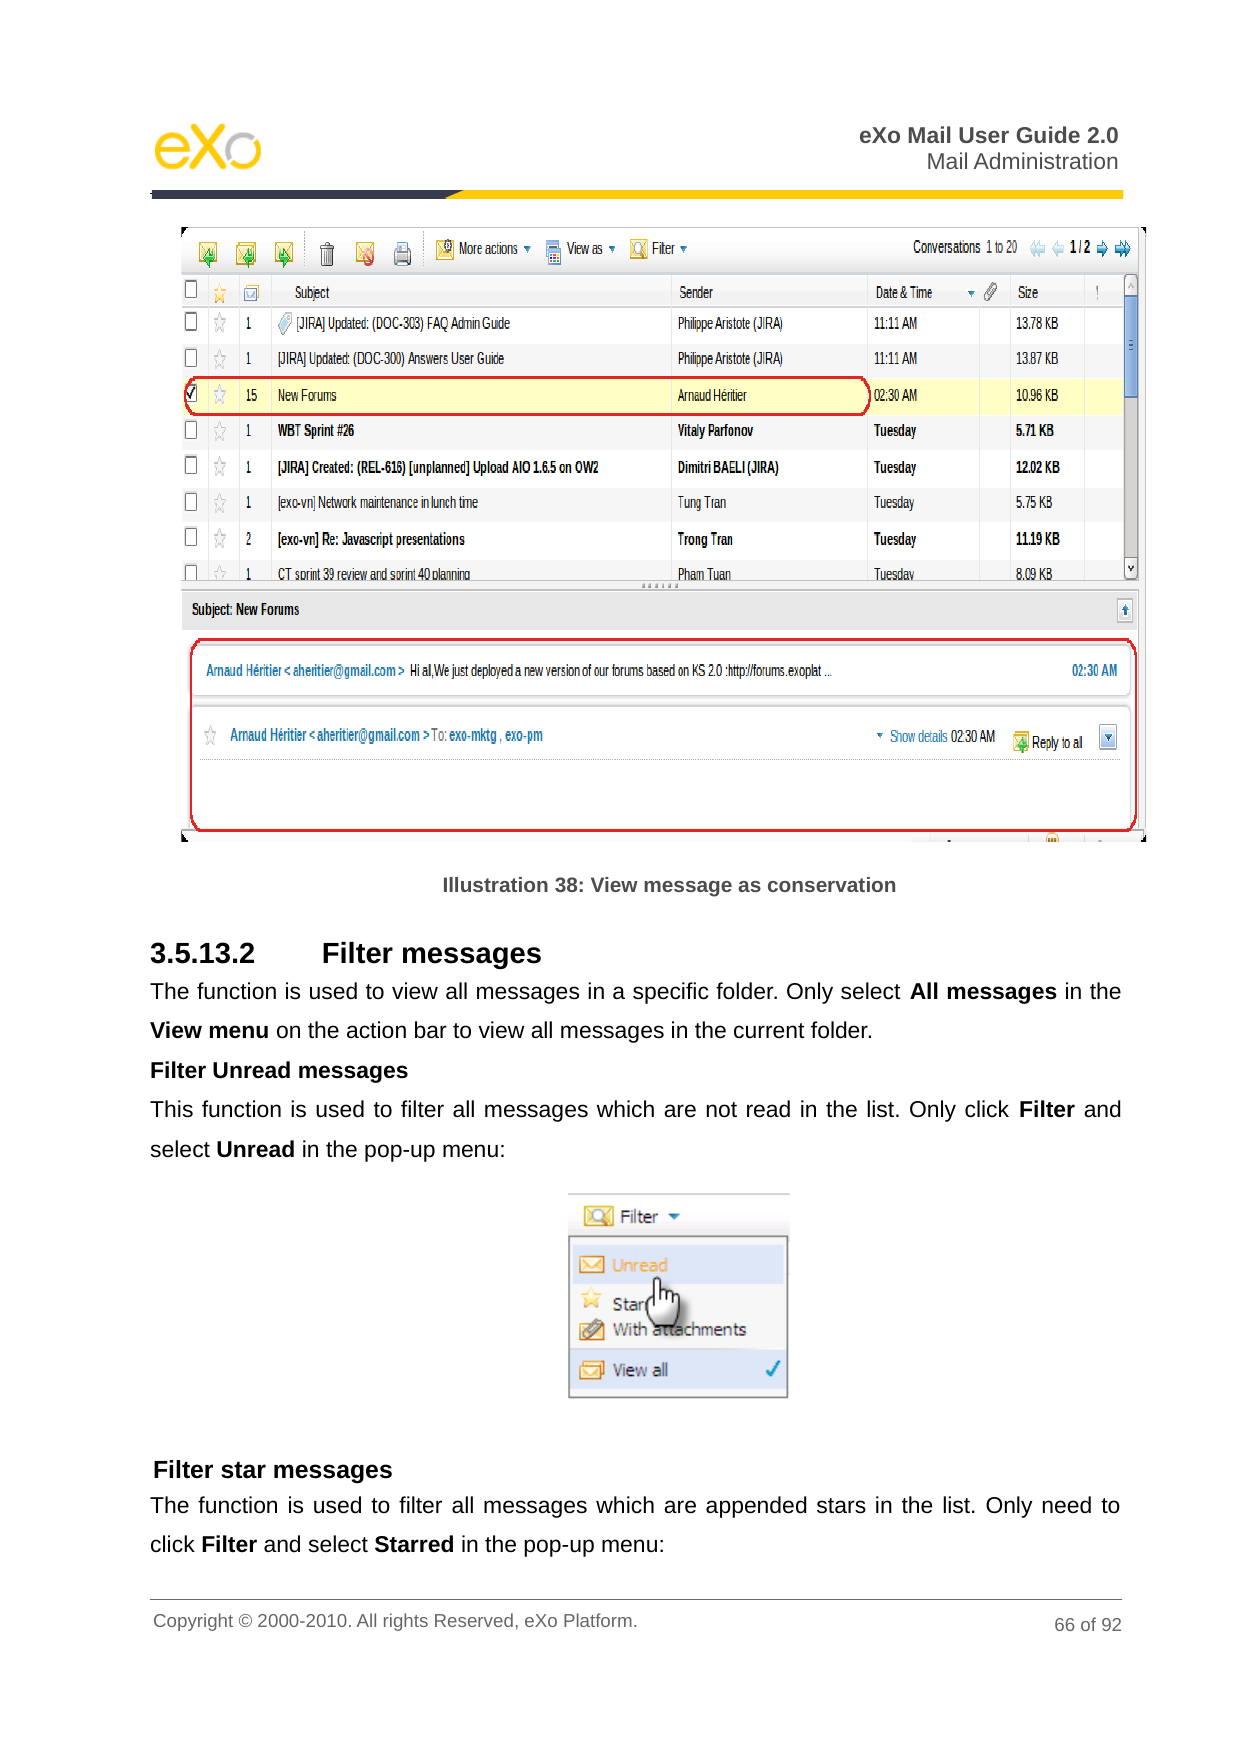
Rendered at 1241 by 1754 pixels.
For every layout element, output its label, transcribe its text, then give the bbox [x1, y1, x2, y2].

text This function is used to filter all messages which are not read in the list. Only click Filter and select Unread in the pop-up menu: [150, 1096, 1122, 1162]
picture [567, 1192, 790, 1400]
picture [151, 190, 1124, 199]
text Filter Unread messages [150, 1057, 1122, 1083]
subtitle Filter messages [150, 842, 1152, 970]
picture [181, 227, 1147, 842]
text Illustration 38: View message as conservation [187, 842, 1152, 897]
text The function is used to filter all messages which are appended stars in the list. Only need to click Filter and select Starred in the pop-up menu: [150, 1492, 1122, 1557]
list Filter star messages [115, 1456, 1122, 1484]
picture [155, 123, 262, 170]
text The function is used to view all messages in a specific folder. Only select All messages in the View menu on the action bar to view all messages in the current folder. [150, 978, 1122, 1043]
